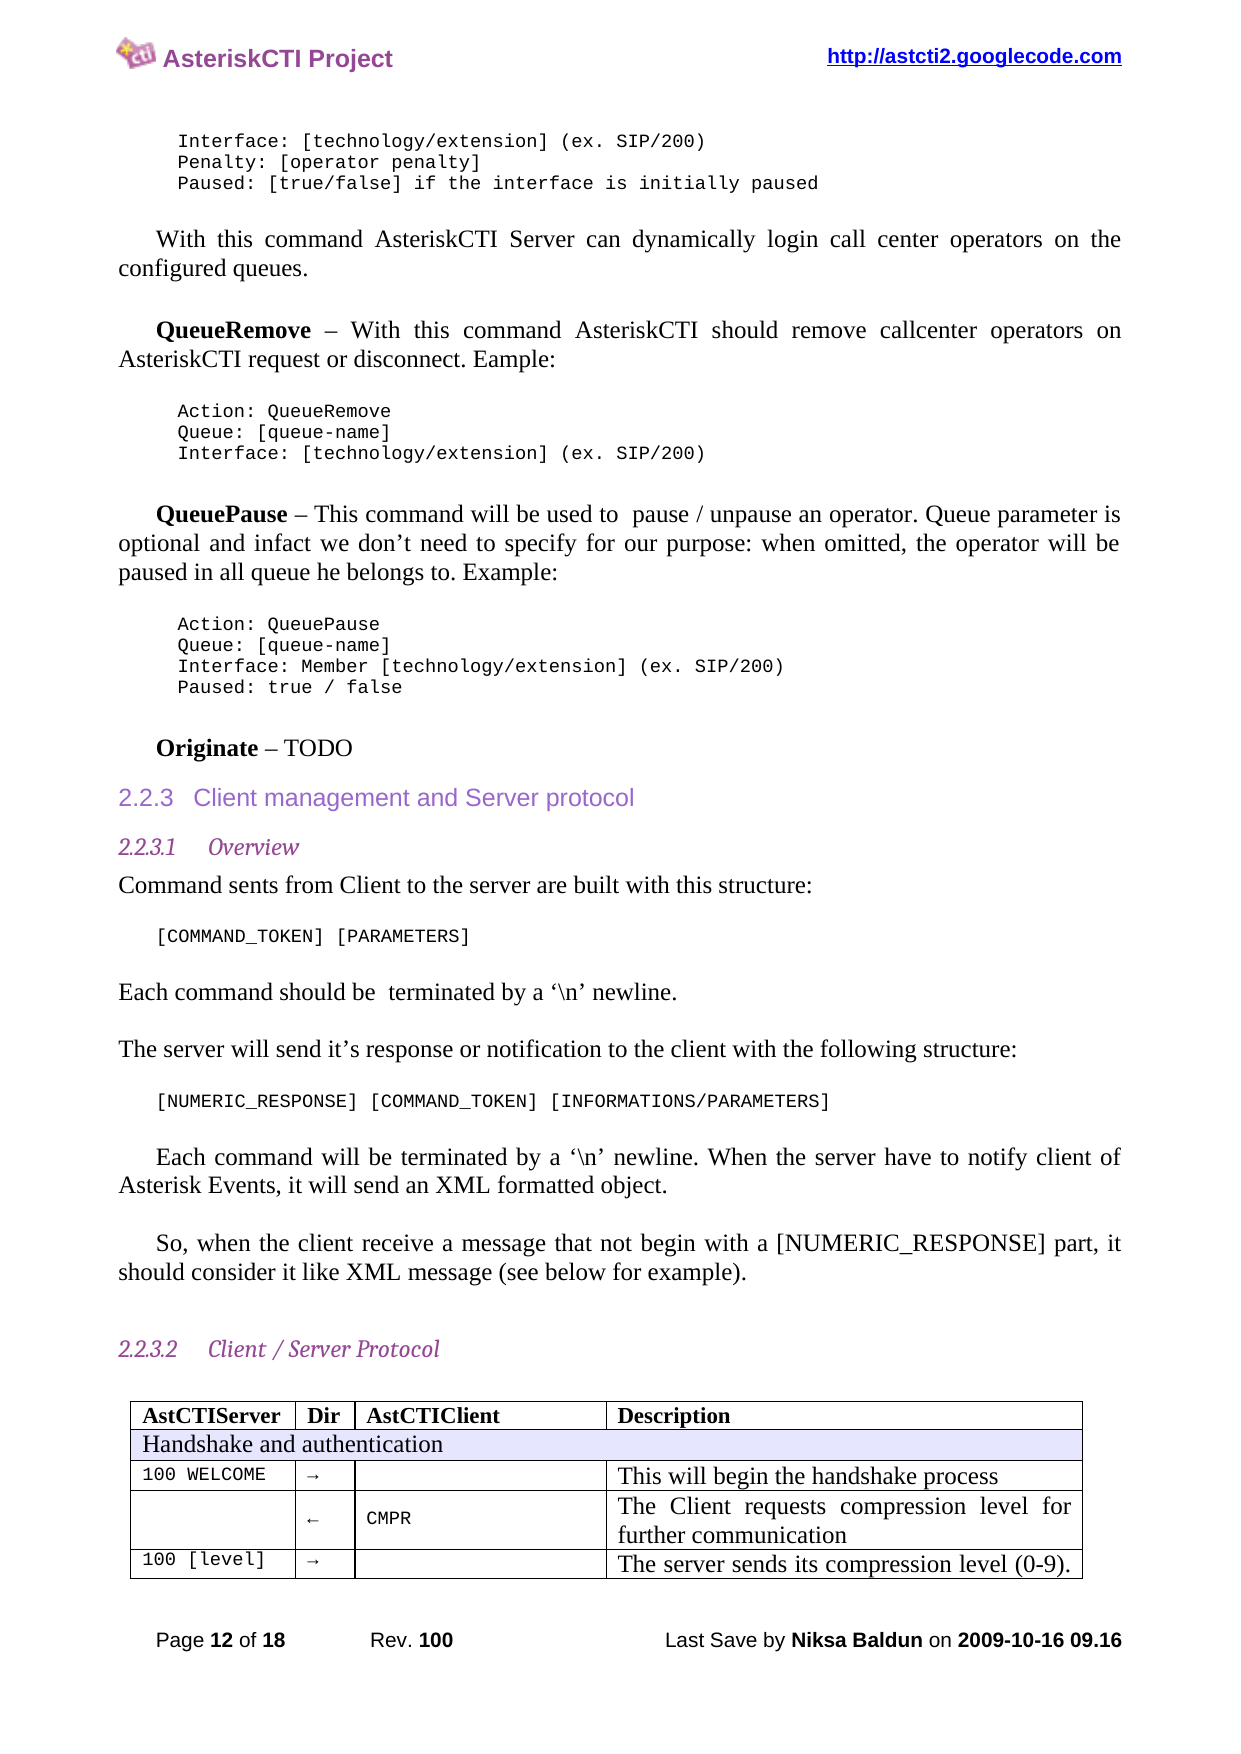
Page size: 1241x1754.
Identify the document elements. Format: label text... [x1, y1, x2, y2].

text QueueRemove – With this command AsteriskCTI should remove callcenter operators on AsteriskCTI request or disconnect. Eample: [118, 315, 1122, 373]
picture [116, 34, 157, 74]
text Command sents from Client to the server are built with this structure: [118, 870, 1122, 898]
table_cell 100 WELCOME [131, 1461, 295, 1490]
text The server will send it’s response or notification to the client with the following structure: [118, 1034, 1122, 1063]
table_cell → [296, 1461, 354, 1490]
text Paused: [true/false] if the interface is initially paused [177, 174, 1122, 195]
text With this command AsteriskCTI Server can dynamically login call center operators on the configured queues. [118, 224, 1122, 281]
text Paused: true / false [177, 678, 1122, 699]
text Each command will be terminated by a ‘\n’ newline. When the server have to notify client of Asterisk Events, it will send an XML formatted object. [118, 1142, 1122, 1199]
table_header Dir [296, 1402, 354, 1428]
table_header Description [607, 1402, 1082, 1428]
table_cell [131, 1491, 295, 1548]
text So, when the client receive a message that not begin with a [NUMERIC_RESPONSE] part, it should consider it like XML message (see below for example). [118, 1228, 1122, 1286]
table_cell CMPR [356, 1491, 606, 1548]
table_header AstCTIServer [131, 1402, 295, 1428]
text Interface: [technology/extension] (ex. SIP/200) [177, 131, 1122, 153]
table_cell [356, 1461, 606, 1490]
table_cell [356, 1550, 606, 1578]
table_cell → [296, 1550, 354, 1578]
text Each command should be terminated by a ‘\n’ newline. [118, 977, 1122, 1006]
subtitle Overview [118, 833, 1122, 861]
text Penalty: [operator penalty] [177, 153, 1122, 174]
text [COMMAND_TOKEN] [PARAMETERS] [118, 927, 1122, 948]
table_cell The Client requests compression level for further communication [607, 1491, 1082, 1548]
text QueuePause – This command will be used to pause / unpause an operator. Queue parameter is optional and infact we don’t need to specify for our purpose: when omitted, the operator will be paused in all queue he belongs to. Example: [118, 499, 1122, 586]
text Interface: Member [technology/extension] (ex. SIP/200) [177, 657, 1122, 678]
text Action: QueuePause [177, 614, 1122, 636]
table_cell 100 [level] [131, 1550, 295, 1578]
text [NUMERIC_RESPONSE] [COMMAND_TOKEN] [INFORMATIONS/PARAMETERS] [118, 1092, 1122, 1113]
text Queue: [queue-name] [177, 636, 1122, 657]
table_cell The server sends its compression level (0-9). [607, 1550, 1082, 1578]
text Originate – TODO [118, 733, 1122, 762]
table_header AstCTIClient [356, 1402, 606, 1428]
subtitle Client / Server Protocol [118, 1335, 1122, 1364]
text Action: QueueRemove Queue: [queue-name] Interface: [technology/extension] (ex. SIP/200) [177, 402, 1122, 465]
table_cell ← [296, 1491, 354, 1548]
table_cell This will begin the handshake process [607, 1461, 1082, 1490]
table_cell Handshake and authentication [131, 1430, 1082, 1460]
subtitle Client management and Server protocol [118, 783, 1122, 812]
